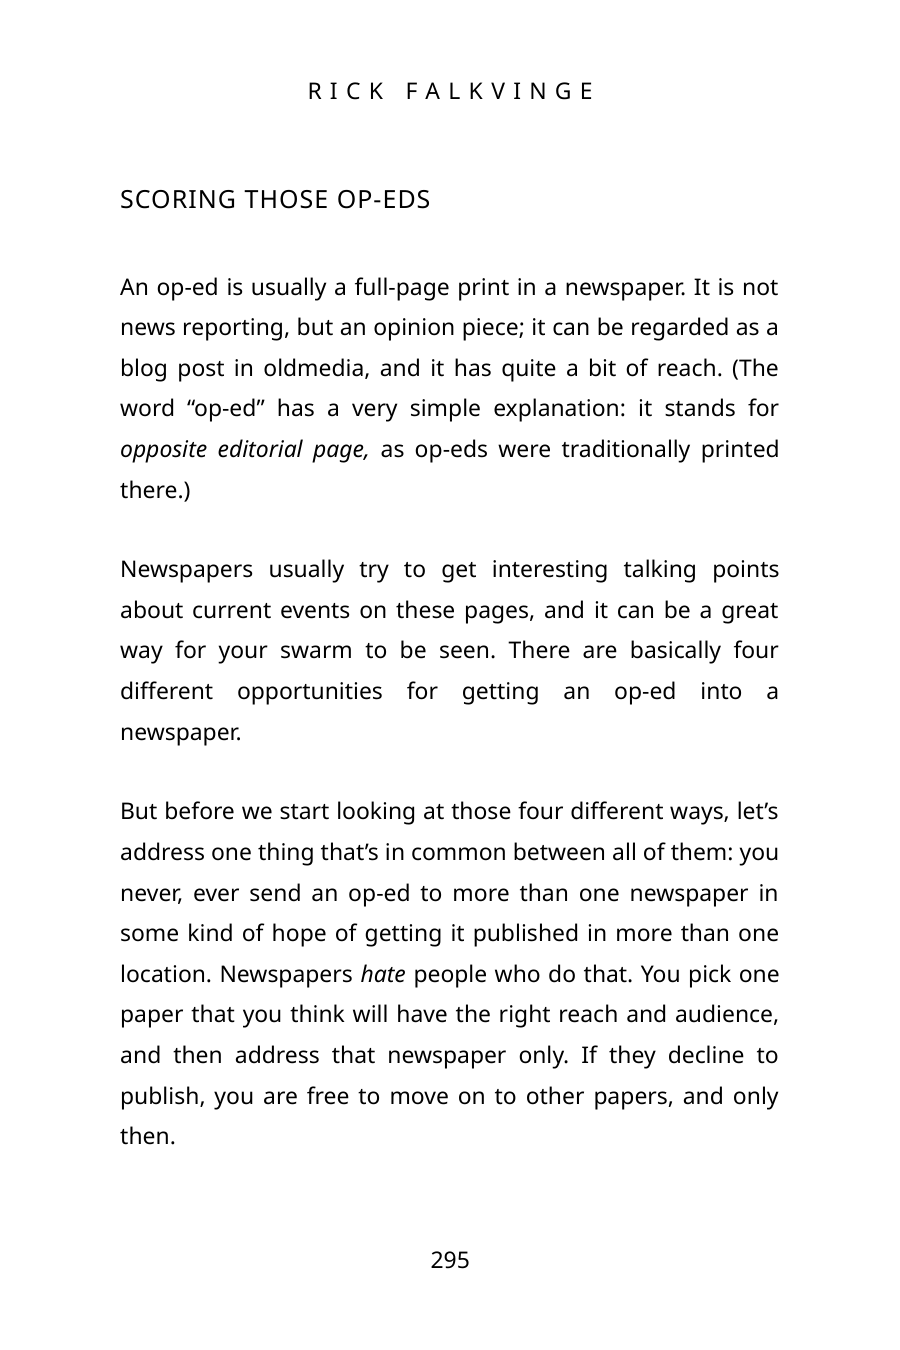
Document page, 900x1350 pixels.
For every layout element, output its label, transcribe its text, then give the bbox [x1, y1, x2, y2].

text Newspapers usually try to get interesting talking points about current events on these pages, and it can be a great way for your swarm to be seen. There are basically four different opportunities for getting an op-ed into a newspaper. [120, 553, 780, 747]
text An op-ed is usually a full-page print in a newspaper. It is not news reporting, but an opinion piece; it can be regarded as a blog post in oldmedia, and it has quite a bit of reach. (The word “op-ed” has a very simple explanation: it stands for opposite editorial page, as op-eds were traditionally printed there.) [120, 271, 780, 505]
subtitle Scoring those Op-eds [120, 181, 780, 215]
text But before we start looking at those four different ways, let’s address one thing that’s in common between all of them: you never, ever send an op-ed to more than one newspaper in some kind of hope of getting it published in more than one location. Newspapers hate people who do that. You pick one paper that you think will have the right reach and audience, and then address that newspaper only. If they decline to publish, you are free to move on to other papers, and only then. [120, 795, 780, 1152]
